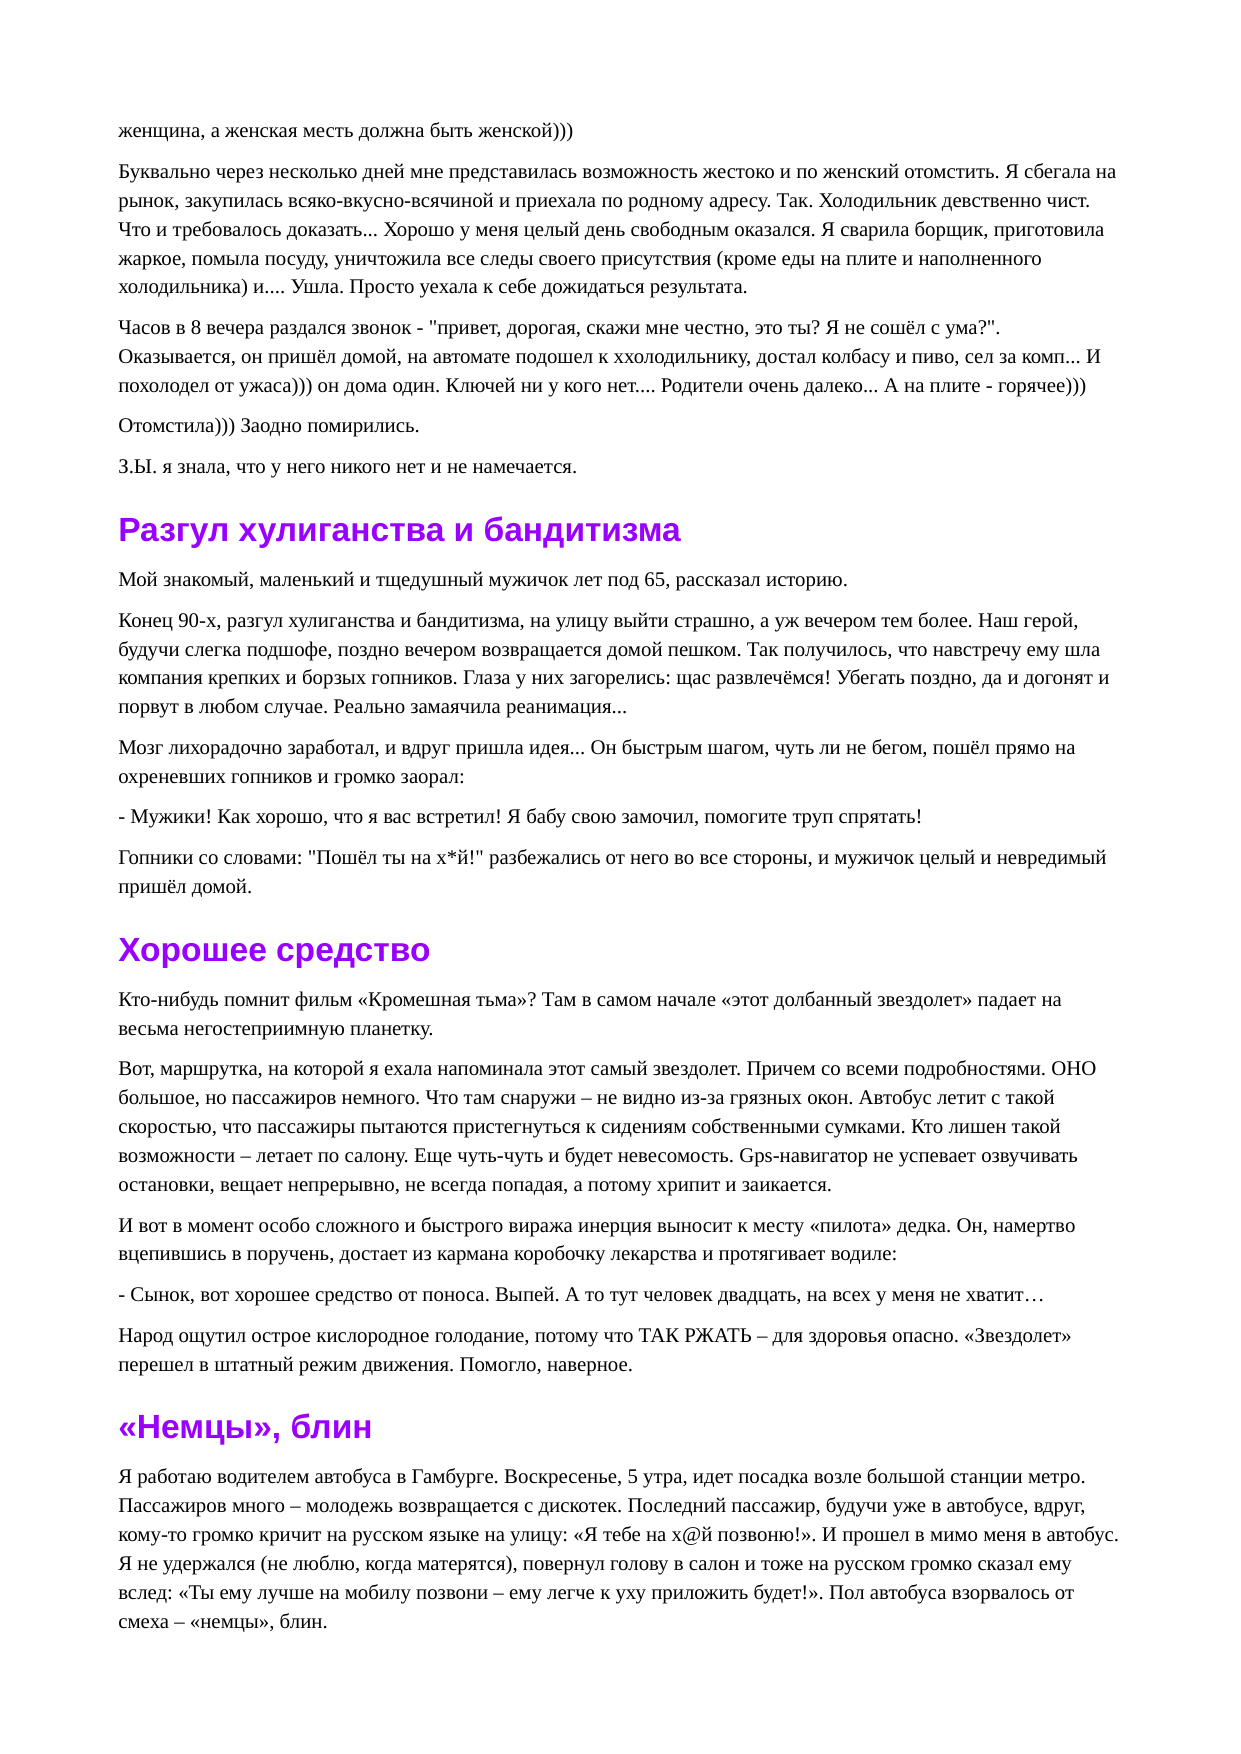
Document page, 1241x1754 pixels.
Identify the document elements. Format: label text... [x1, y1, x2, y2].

text Буквально через несколько дней мне представилась возможность жестоко и по женский отомстить. Я сбегала на рынок, закупилась всяко-вкусно-всячиной и приехала по родному адресу. Так. Холодильник девственно чист. Что и требовалось доказать... Хорошо у меня целый день свободным оказался. Я сварила борщик, приготовила жаркое, помыла посуду, уничтожила все следы своего присутствия (кроме еды на плите и наполненного холодильника) и.... Ушла. Просто уехала к себе дожидаться результата. [118, 159, 1122, 298]
text З.Ы. я знала, что у него никого нет и не намечается. [118, 454, 1122, 478]
text Мой знакомый, маленький и тщедушный мужичок лет под 65, рассказал историю. [118, 567, 1122, 591]
text Часов в 8 вечера раздался звонок - "привет, дорогая, скажи мне честно, это ты? Я не сошёл с ума?". Оказывается, он пришёл домой, на автомате подошел к ххолодильнику, достал колбасу и пиво, сел за комп... И похолодел от ужаса))) он дома один. Ключей ни у кого нет.... Родители очень далеко... А на плите - горячее))) [118, 315, 1122, 397]
text женщина, а женская месть должна быть женской))) [118, 118, 1122, 142]
text Гопники со словами: "Пошёл ты на х*й!" разбежались от него во все стороны, и мужичок целый и невредимый пришёл домой. [118, 845, 1122, 898]
text - Мужики! Как хорошо, что я вас встретил! Я бабу свою замочил, помогите труп спрятать! [118, 804, 1122, 828]
text Кто-нибудь помнит фильм «Кромешная тьма»? Там в самом начале «этот долбанный звездолет» падает на весьма негостеприимную планетку. [118, 987, 1122, 1040]
subtitle «Немцы», блин [118, 1407, 1122, 1446]
text И вот в момент особо сложного и быстрого виража инерция выносит к месту «пилота» дедка. Он, намертво вцепившись в поручень, достает из кармана коробочку лекарства и протягивает водиле: [118, 1212, 1122, 1265]
text Вот, маршрутка, на которой я ехала напоминала этот самый звездолет. Причем со всеми подробностями. ОНО большое, но пассажиров немного. Что там снаружи – не видно из-за грязных окон. Автобус летит с такой скоростью, что пассажиры пытаются пристегнуться к сидениям собственными сумками. Кто лишен такой возможности – летает по салону. Еще чуть-чуть и будет невесомость. Gps-навигатор не успевает озвучивать остановки, вещает непрерывно, не всегда попадая, а потому хрипит и заикается. [118, 1056, 1122, 1196]
text - Сынок, вот хорошее средство от поноса. Выпей. А то тут человек двадцать, на всех у меня не хватит… [118, 1282, 1122, 1306]
text Конец 90-х, разгул хулиганства и бандитизма, на улицу выйти страшно, а уж вечером тем более. Наш герой, будучи слегка подшофе, поздно вечером возвращается домой пешком. Так получилось, что навстречу ему шла компания крепких и борзых гопников. Глаза у них загорелись: щас развлечёмся! Убегать поздно, да и догонят и порвут в любом случае. Реально замаячила реанимация... [118, 608, 1122, 718]
subtitle Разгул хулиганства и бандитизма [118, 510, 1122, 548]
text Я работаю водителем автобуса в Гамбурге. Воскресенье, 5 утра, идет посадка возле большой станции метро. Пассажиров много – молодежь возвращается с дискотек. Последний пассажир, будучи уже в автобусе, вдруг, кому-то громко кричит на русском языке на улицу: «Я тебе на х@й позвоню!». И прошел в мимо меня в автобус. Я не удержался (не люблю, когда матерятся), повернул голову в салон и тоже на русском громко сказал ему вслед: «Ты ему лучше на мобилу позвони – ему легче к уху приложить будет!». Пол автобуса взорвалось от смеха – «немцы», блин. [118, 1464, 1122, 1633]
text Народ ощутил острое кислородное голодание, потому что ТАК РЖАТЬ – для здоровья опасно. «Звездолет» перешел в штатный режим движения. Помогло, наверное. [118, 1323, 1122, 1376]
subtitle Хорошее средство [118, 930, 1122, 968]
text Отомстила))) Заодно помирились. [118, 413, 1122, 437]
text Мозг лихорадочно заработал, и вдруг пришла идея... Он быстрым шагом, чуть ли не бегом, пошёл прямо на охреневших гопников и громко заорал: [118, 735, 1122, 788]
